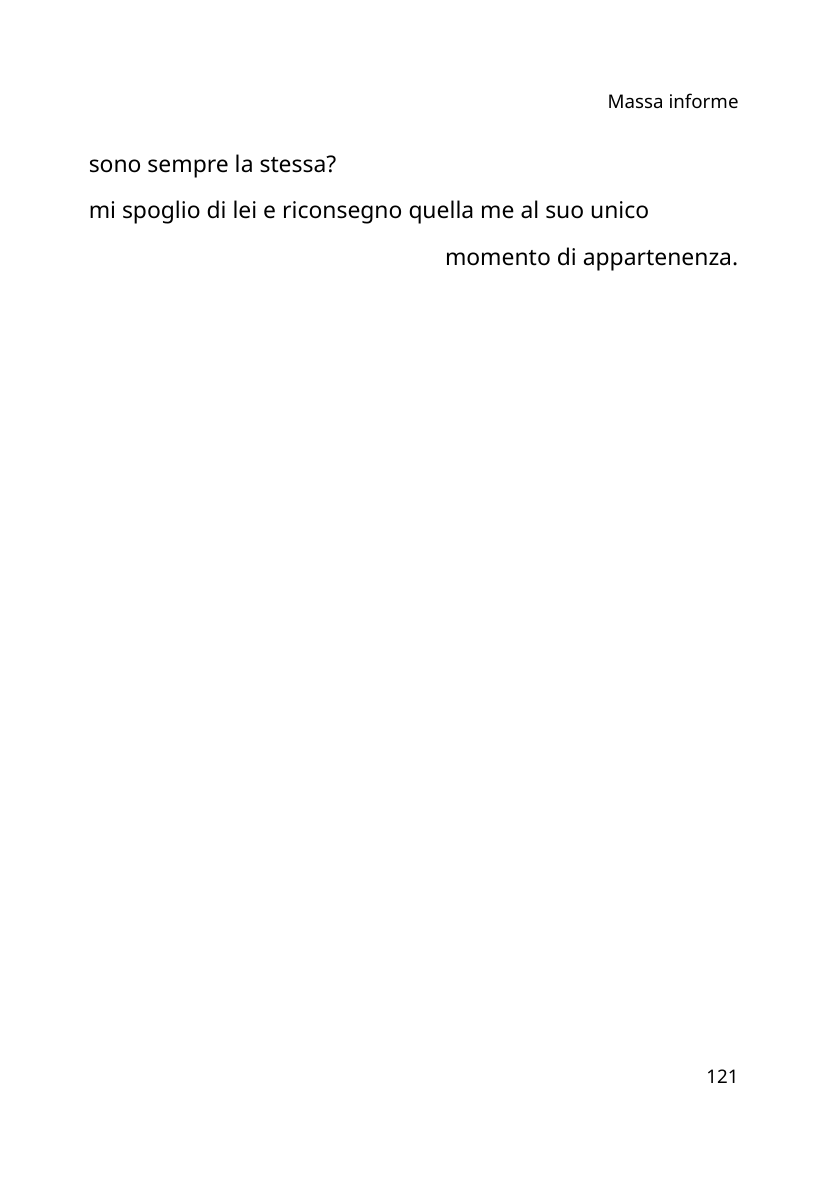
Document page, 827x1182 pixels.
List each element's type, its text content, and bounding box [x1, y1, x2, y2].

text mi spoglio di lei e riconsegno quella me al suo unico [88, 194, 738, 226]
text sono sempre la stessa? [88, 147, 738, 179]
text momento di appartenenza. [88, 241, 738, 272]
